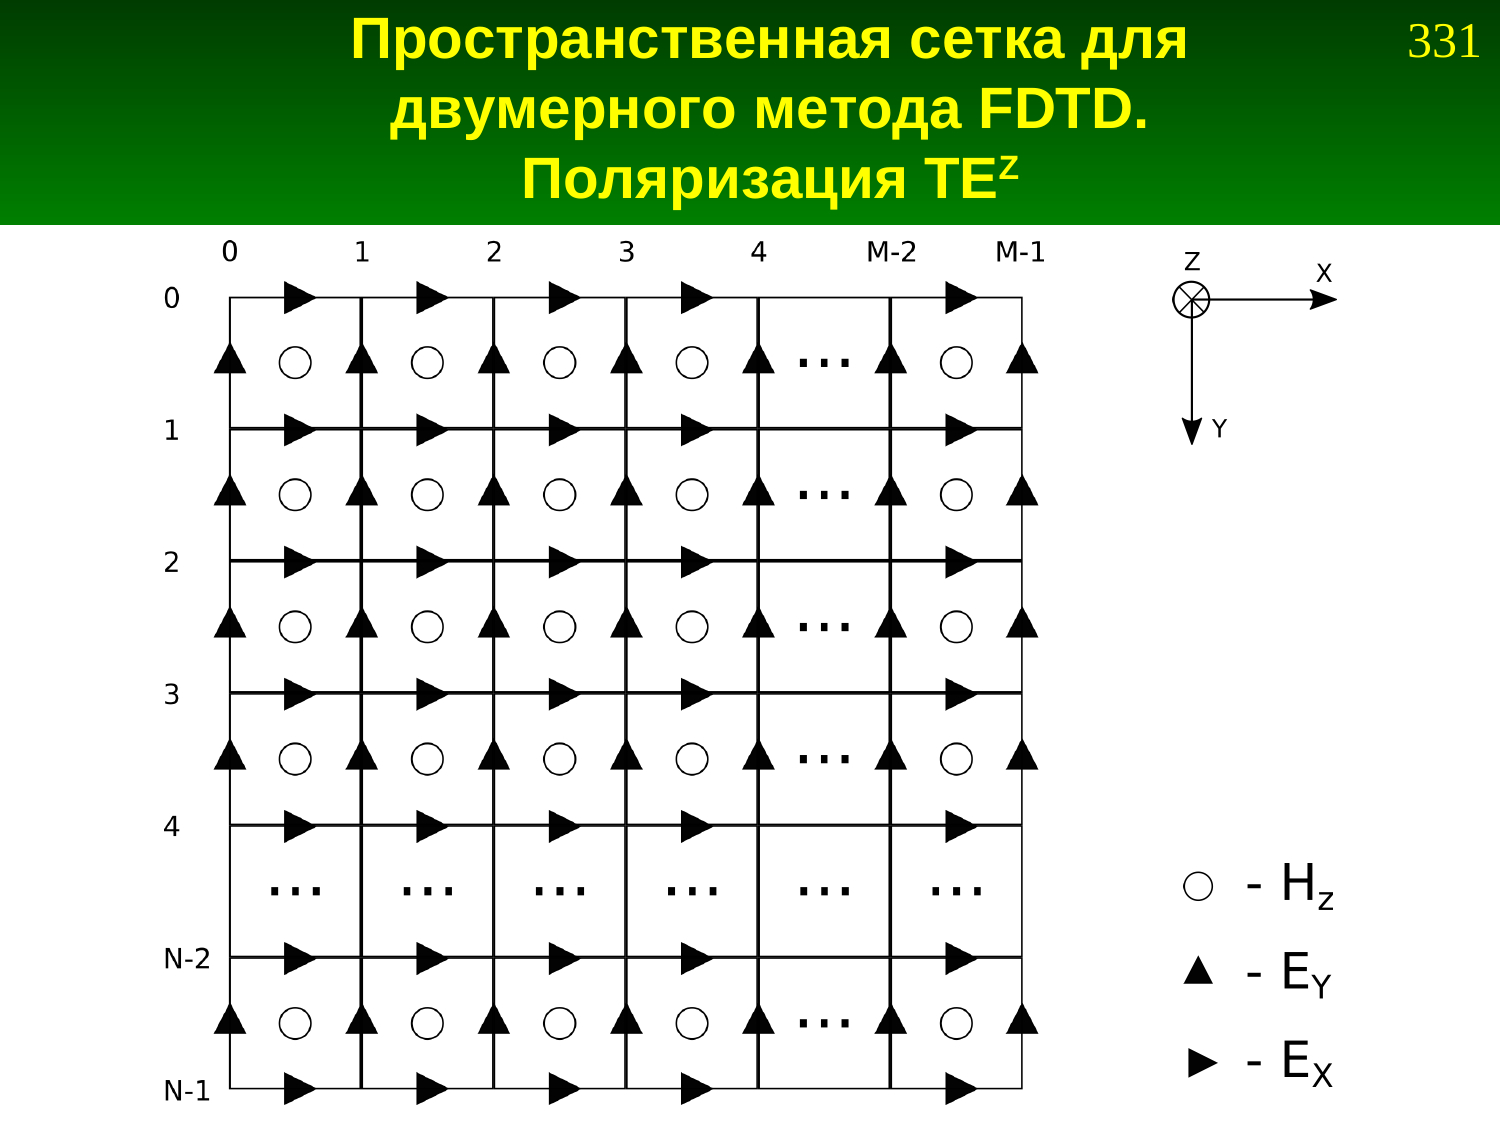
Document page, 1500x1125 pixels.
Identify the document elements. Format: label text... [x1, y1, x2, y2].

picture [164, 240, 1044, 1105]
title Пространственная сетка для двумерного метода FDTD. Поляризация TEZ [100, 0, 1441, 219]
picture [1183, 863, 1333, 1087]
picture [1172, 252, 1337, 446]
